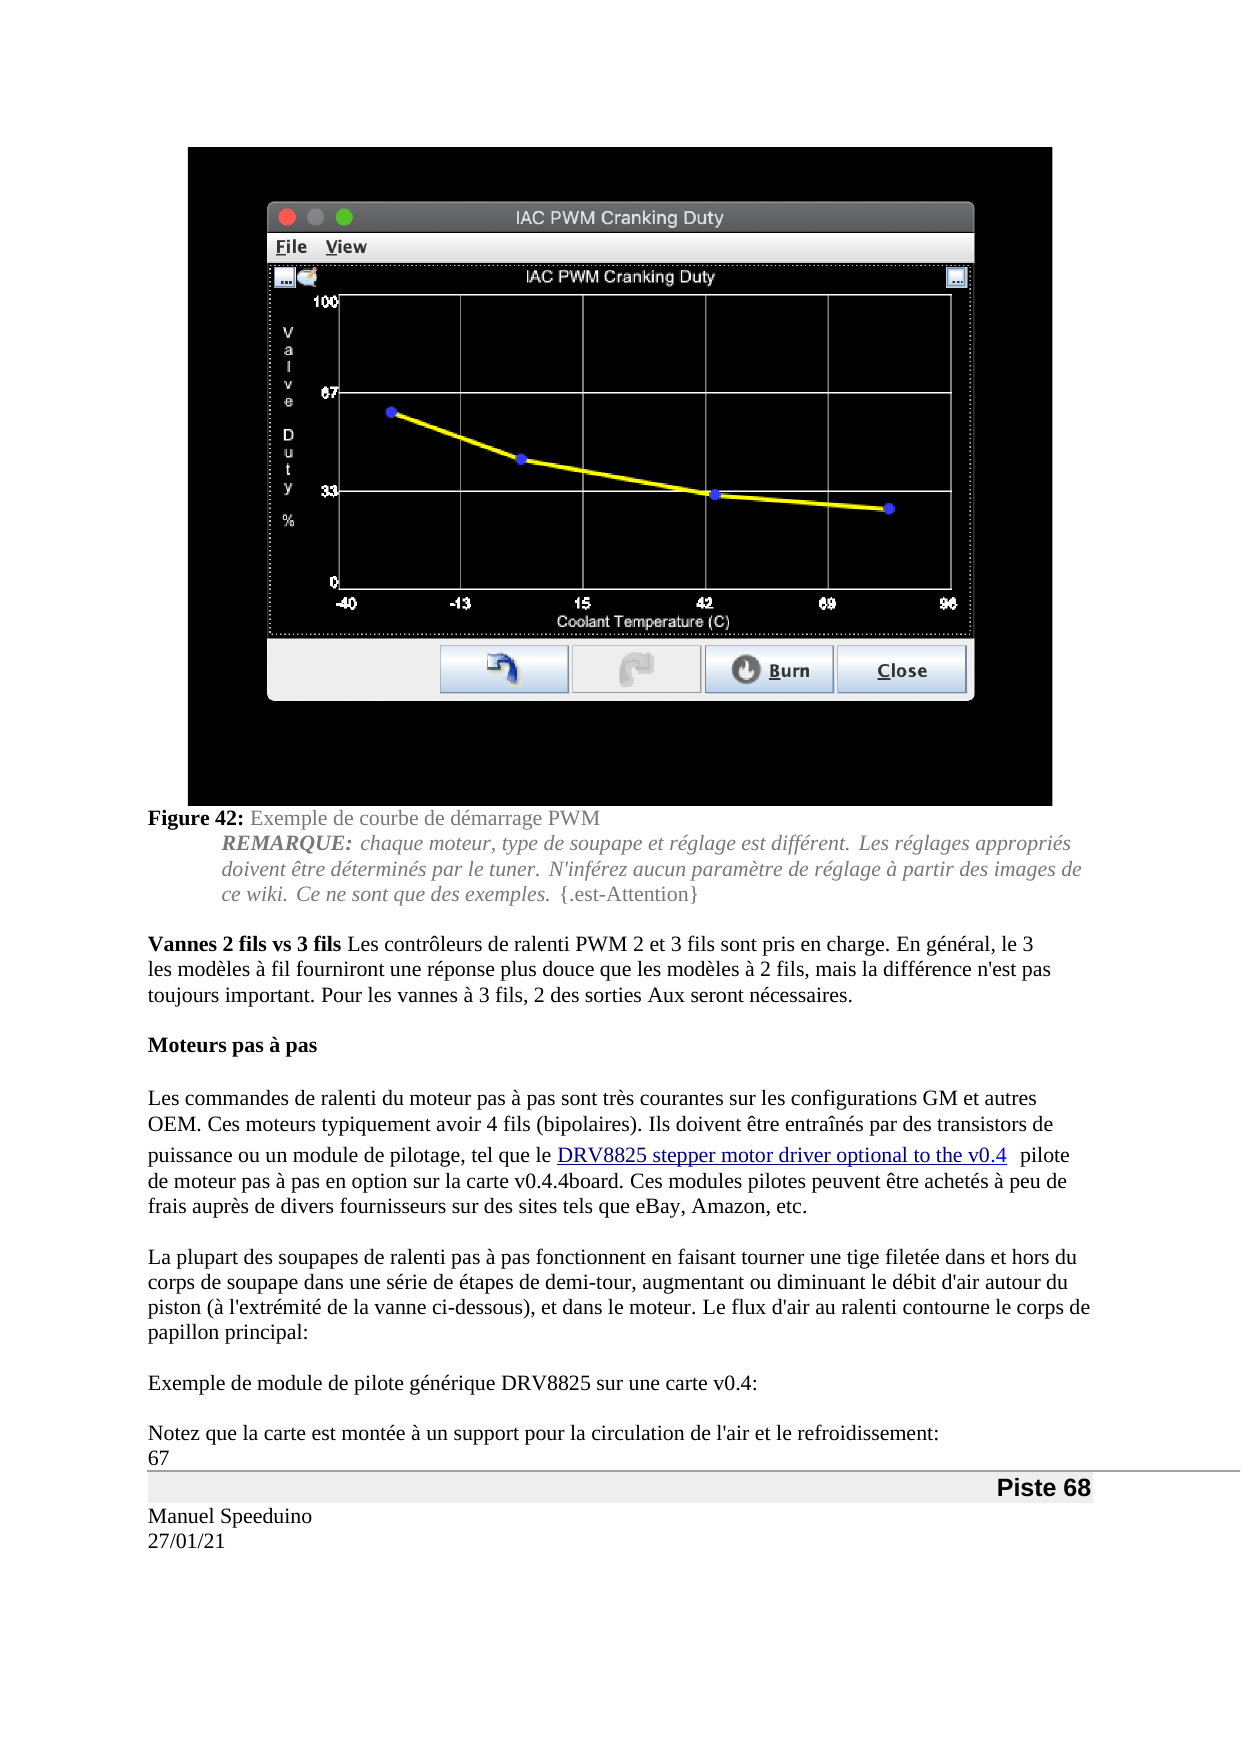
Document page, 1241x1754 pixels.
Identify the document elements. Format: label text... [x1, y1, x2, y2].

text 27/01/21 [148, 1528, 1093, 1553]
text Figure 42: Exemple de courbe de démarrage PWM [148, 805, 1093, 830]
text Exemple de module de pilote générique DRV8825 sur une carte v0.4: [148, 1370, 1093, 1395]
table_header Piste 68 [148, 1472, 1093, 1503]
text les modèles à fil fourniront une réponse plus douce que les modèles à 2 fils, mais la différence n'est pas toujours important. Pour les vannes à 3 fils, 2 des sorties Aux seront nécessaires. [148, 956, 1093, 1007]
text La plupart des soupapes de ralenti pas à pas fonctionnent en faisant tourner une tige filetée dans et hors du corps de soupape dans une série de étapes de demi-tour, augmentant ou diminuant le débit d'air autour du piston (à l'extrémité de la vanne ci-dessous), et dans le moteur. Le flux d'air au ralenti contourne le corps de papillon principal: [148, 1244, 1093, 1344]
text 67 [148, 1445, 1093, 1470]
text Manuel Speeduino [148, 1503, 1093, 1528]
text Les commandes de ralenti du moteur pas à pas sont très courantes sur les configurations GM et autres OEM. Ces moteurs typiquement avoir 4 fils (bipolaires). Ils doivent être entraînés par des transistors de puissance ou un module de pilotage, tel que le DRV8825 stepper motor driver optional to the v0.4 pilote de moteur pas à pas en option sur la carte v0.4.4board. Ces modules pilotes peuvent être achetés à peu de frais auprès de divers fournisseurs sur des sites tels que eBay, Amazon, etc. [148, 1085, 1093, 1218]
text Vannes 2 fils vs 3 fils Les contrôleurs de ralenti PWM 2 et 3 fils sont pris en charge. En général, le 3 [148, 931, 1093, 956]
text REMARQUE: chaque moteur, type de soupape et réglage est différent. Les réglages appropriés doivent être déterminés par le tuner. N'inférez aucun paramètre de réglage à partir des images de ce wiki. Ce ne sont que des exemples. {.est-Attention} [221, 830, 1093, 906]
text Moteurs pas à pas [148, 1032, 1093, 1057]
text Notez que la carte est montée à un support pour la circulation de l'air et le refroidissement: [148, 1420, 1093, 1445]
